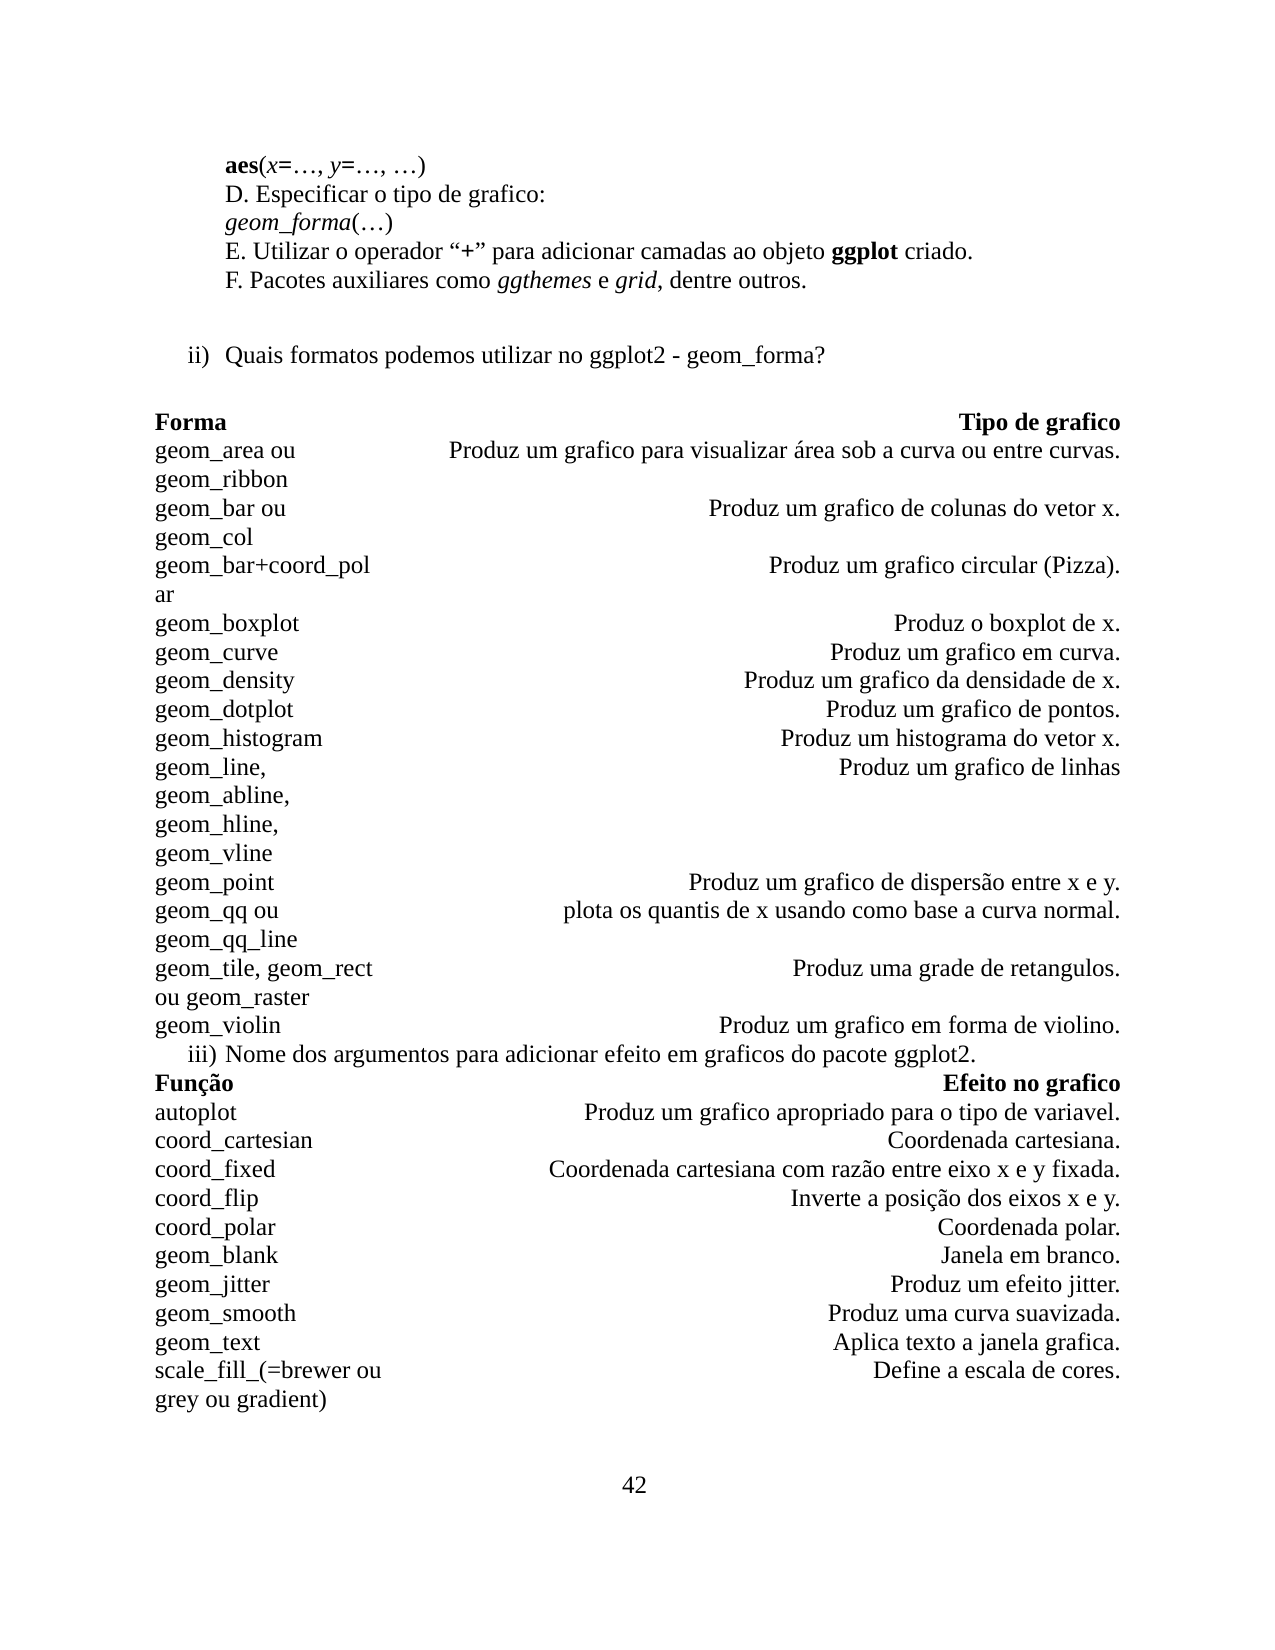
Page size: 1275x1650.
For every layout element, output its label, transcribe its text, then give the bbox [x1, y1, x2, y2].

table_cell Produz um grafico para visualizar área sob a curva ou entre curvas. [382, 436, 1125, 493]
table_cell coord_fixed [150, 1154, 394, 1183]
table_cell geom_point [150, 867, 382, 896]
table_cell Produz um grafico de colunas do vetor x. [382, 493, 1125, 551]
table_cell geom_bar+coord_polar [150, 551, 382, 608]
table_cell geom_smooth [150, 1298, 394, 1327]
table_cell Produz um grafico apropriado para o tipo de variavel. [394, 1097, 1125, 1126]
table_cell Produz um grafico de dispersão entre x e y. [382, 867, 1125, 896]
table_cell Produz uma curva suavizada. [394, 1298, 1125, 1327]
table_cell Coordenada cartesiana. [394, 1126, 1125, 1154]
table_header Tipo de grafico [382, 407, 1125, 436]
table_cell Define a escala de cores. [394, 1356, 1125, 1413]
table_cell Inverte a posição dos eixos x e y. [394, 1183, 1125, 1212]
table_cell Coordenada cartesiana com razão entre eixo x e y fixada. [394, 1154, 1125, 1183]
table_cell plota os quantis de x usando como base a curva normal. [382, 896, 1125, 953]
table_cell geom_line, geom_abline, geom_hline, geom_vline [150, 752, 382, 867]
table_cell geom_boxplot [150, 608, 382, 637]
table_cell geom_bar ou geom_col [150, 493, 382, 551]
table_cell geom_text [150, 1327, 394, 1356]
table_cell Produz uma grade de retangulos. [382, 953, 1125, 1011]
table_cell Produz um histograma do vetor x. [382, 723, 1125, 752]
table_cell geom_blank [150, 1241, 394, 1269]
table_cell Janela em branco. [394, 1241, 1125, 1269]
table_cell Aplica texto a janela grafica. [394, 1327, 1125, 1356]
table_cell coord_flip [150, 1183, 394, 1212]
table_cell geom_curve [150, 637, 382, 666]
table_cell geom_histogram [150, 723, 382, 752]
table_cell autoplot [150, 1097, 394, 1126]
table_cell geom_violin [150, 1011, 382, 1039]
table_cell Produz um grafico em forma de violino. [382, 1011, 1125, 1039]
list Quais formatos podemos utilizar no ggplot2 - geom_forma? [187, 340, 1125, 398]
table_cell geom_qq ou geom_qq_line [150, 896, 382, 953]
list aes(x=…, y=…, …) D. Especificar o tipo de grafico: geom_forma(…) E. Utilizar o operador “+” para adicionar camadas ao objeto ggplot criado. F. Pacotes auxiliares como ggthemes e grid, dentre outros. [187, 150, 1125, 322]
table_cell coord_polar [150, 1212, 394, 1241]
table_cell Produz um grafico circular (Pizza). [382, 551, 1125, 608]
table_cell geom_jitter [150, 1269, 394, 1298]
table_cell scale_fill_(=brewer ou grey ou gradient) [150, 1356, 394, 1413]
table_cell Produz um grafico de linhas [382, 752, 1125, 867]
table_cell geom_density [150, 666, 382, 694]
table_cell Produz o boxplot de x. [382, 608, 1125, 637]
table_cell Coordenada polar. [394, 1212, 1125, 1241]
table_cell geom_tile, geom_rect ou geom_raster [150, 953, 382, 1011]
table_cell geom_dotplot [150, 694, 382, 723]
table_cell Produz um grafico em curva. [382, 637, 1125, 666]
table_cell Produz um grafico de pontos. [382, 694, 1125, 723]
table_header Função [150, 1068, 394, 1097]
table_cell Produz um grafico da densidade de x. [382, 666, 1125, 694]
table_header Forma [150, 407, 382, 436]
table_cell geom_area ou geom_ribbon [150, 436, 382, 493]
list Nome dos argumentos para adicionar efeito em graficos do pacote ggplot2. [187, 1039, 1125, 1068]
table_header Efeito no grafico [394, 1068, 1125, 1097]
table_cell Produz um efeito jitter. [394, 1269, 1125, 1298]
table_cell coord_cartesian [150, 1126, 394, 1154]
